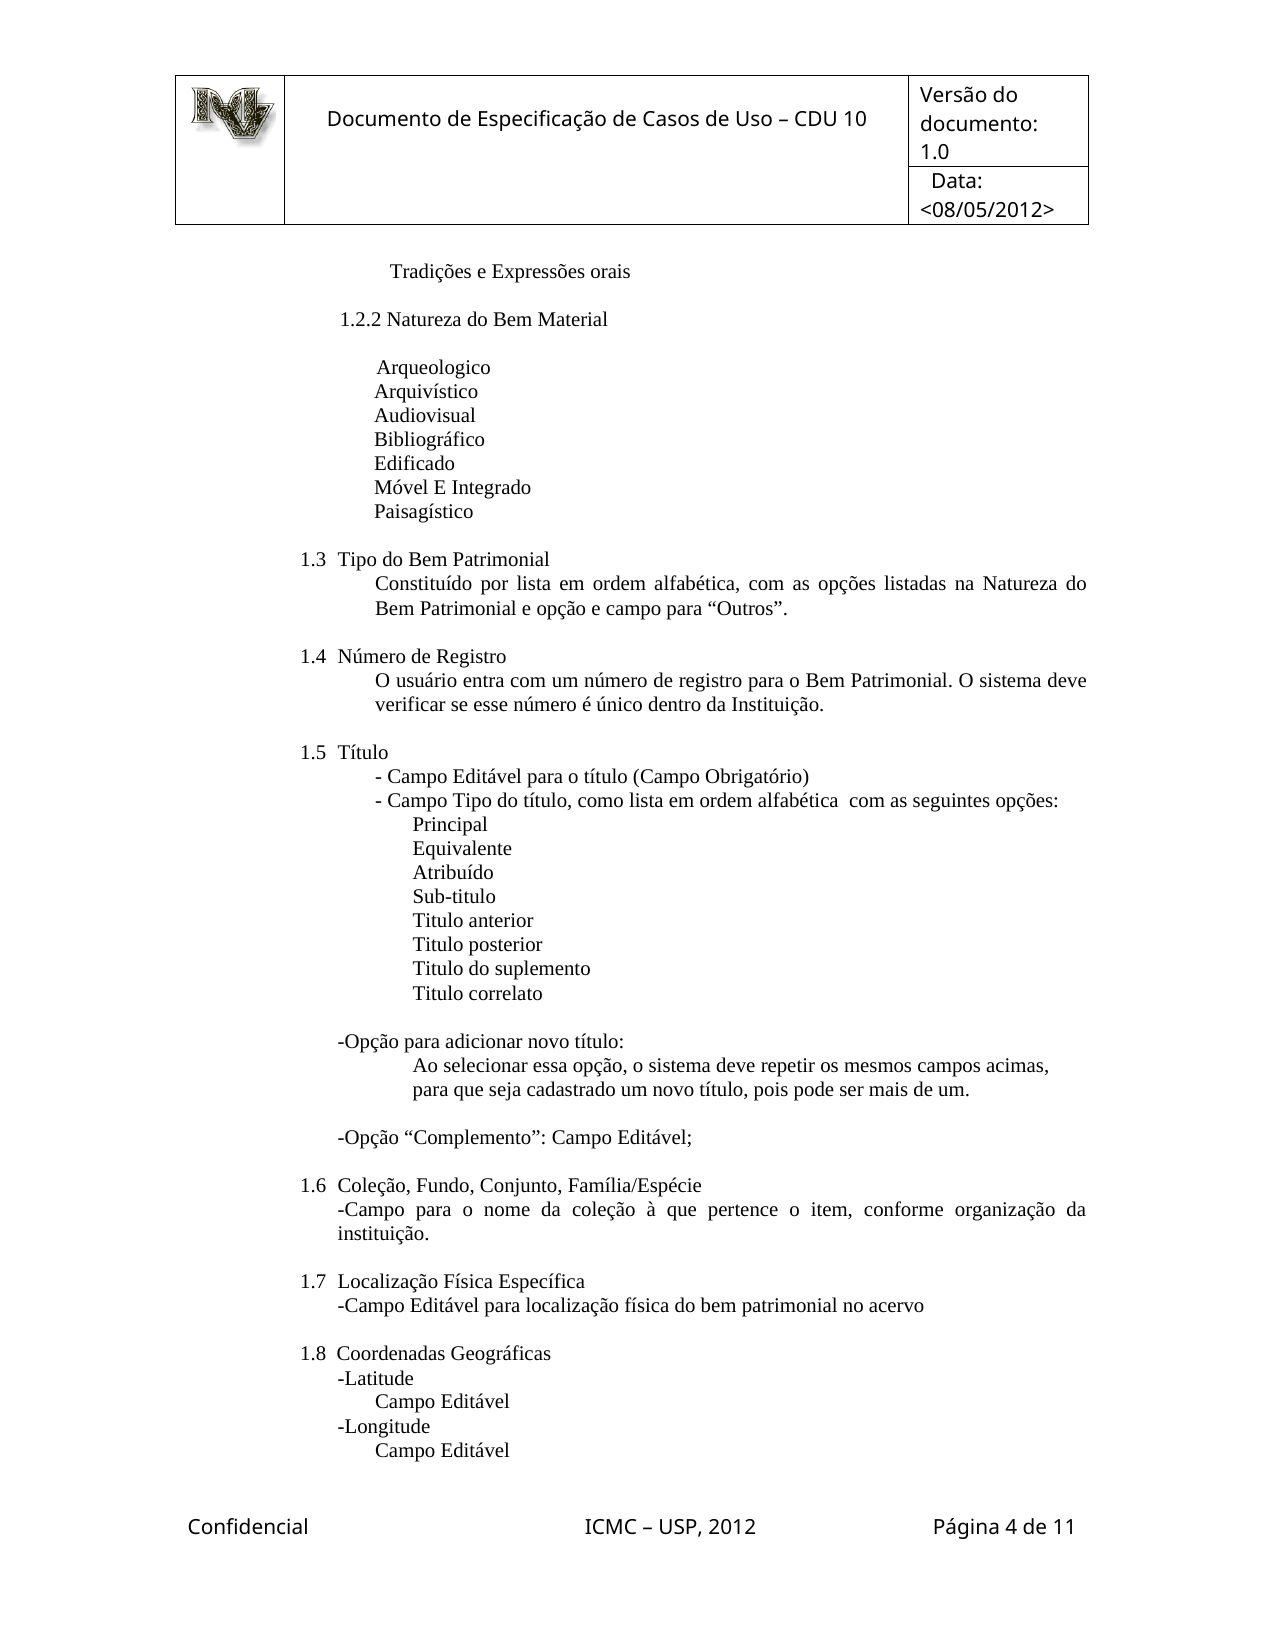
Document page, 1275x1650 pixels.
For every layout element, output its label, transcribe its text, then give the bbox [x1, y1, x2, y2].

text -Opção “Complemento”: Campo Editável; [300, 1125, 1087, 1149]
text Titulo anterior [187, 908, 1087, 932]
text -Opção para adicionar novo título: [187, 1028, 1087, 1053]
list - Campo Editável para o título (Campo Obrigatório) [337, 764, 1087, 788]
text Sub-titulo [187, 884, 1087, 908]
text Bibliográfico [187, 427, 1087, 451]
list - Campo Tipo do título, como lista em ordem alfabética com as seguintes opções: [337, 788, 1087, 812]
list -Campo Editável para localização física do bem patrimonial no acervo [300, 1293, 1087, 1317]
list 1.7 Localização Física Específica [262, 1269, 1087, 1293]
list Principal [375, 812, 1087, 836]
list 1.5 Título [262, 740, 1087, 764]
list 1.8 Coordenadas Geográficas [262, 1341, 1087, 1365]
picture [186, 76, 277, 151]
text Equivalente [187, 836, 1087, 860]
list 1.6 Coleção, Fundo, Conjunto, Família/Espécie [262, 1173, 1087, 1197]
list Campo Editável [337, 1389, 1087, 1413]
list -Campo para o nome da coleção à que pertence o item, conforme organização da instituição. [300, 1197, 1087, 1245]
text Titulo correlato [187, 980, 1087, 1004]
text Arquivístico [187, 379, 1087, 403]
list -Latitude [300, 1365, 1087, 1389]
text Móvel E Integrado [187, 475, 1087, 499]
text Paisagístico [187, 499, 1087, 523]
list Constituído por lista em ordem alfabética, com as opções listadas na Natureza do Bem Patrimonial e opção e campo para “Outros”. [337, 571, 1087, 619]
text Ao selecionar essa opção, o sistema deve repetir os mesmos campos acimas, para que seja cadastrado um novo título, pois pode ser mais de um. [300, 1053, 1087, 1101]
text Titulo posterior [187, 932, 1087, 956]
list 1.4 Número de Registro [262, 643, 1087, 668]
text Edificado [187, 451, 1087, 475]
text 1.2.2 Natureza do Bem Material [187, 307, 1087, 331]
list 1.3 Tipo do Bem Patrimonial [262, 547, 1087, 571]
text Audiovisual [187, 403, 1087, 427]
text Atribuído [187, 860, 1087, 884]
text Arqueologico [187, 355, 1087, 379]
list -Longitude [300, 1413, 1087, 1438]
list O usuário entra com um número de registro para o Bem Patrimonial. O sistema deve verificar se esse número é único dentro da Instituição. [337, 668, 1087, 716]
text Tradições e Expressões orais [187, 258, 1087, 283]
list Campo Editável [337, 1438, 1087, 1462]
text Titulo do suplemento [187, 956, 1087, 980]
